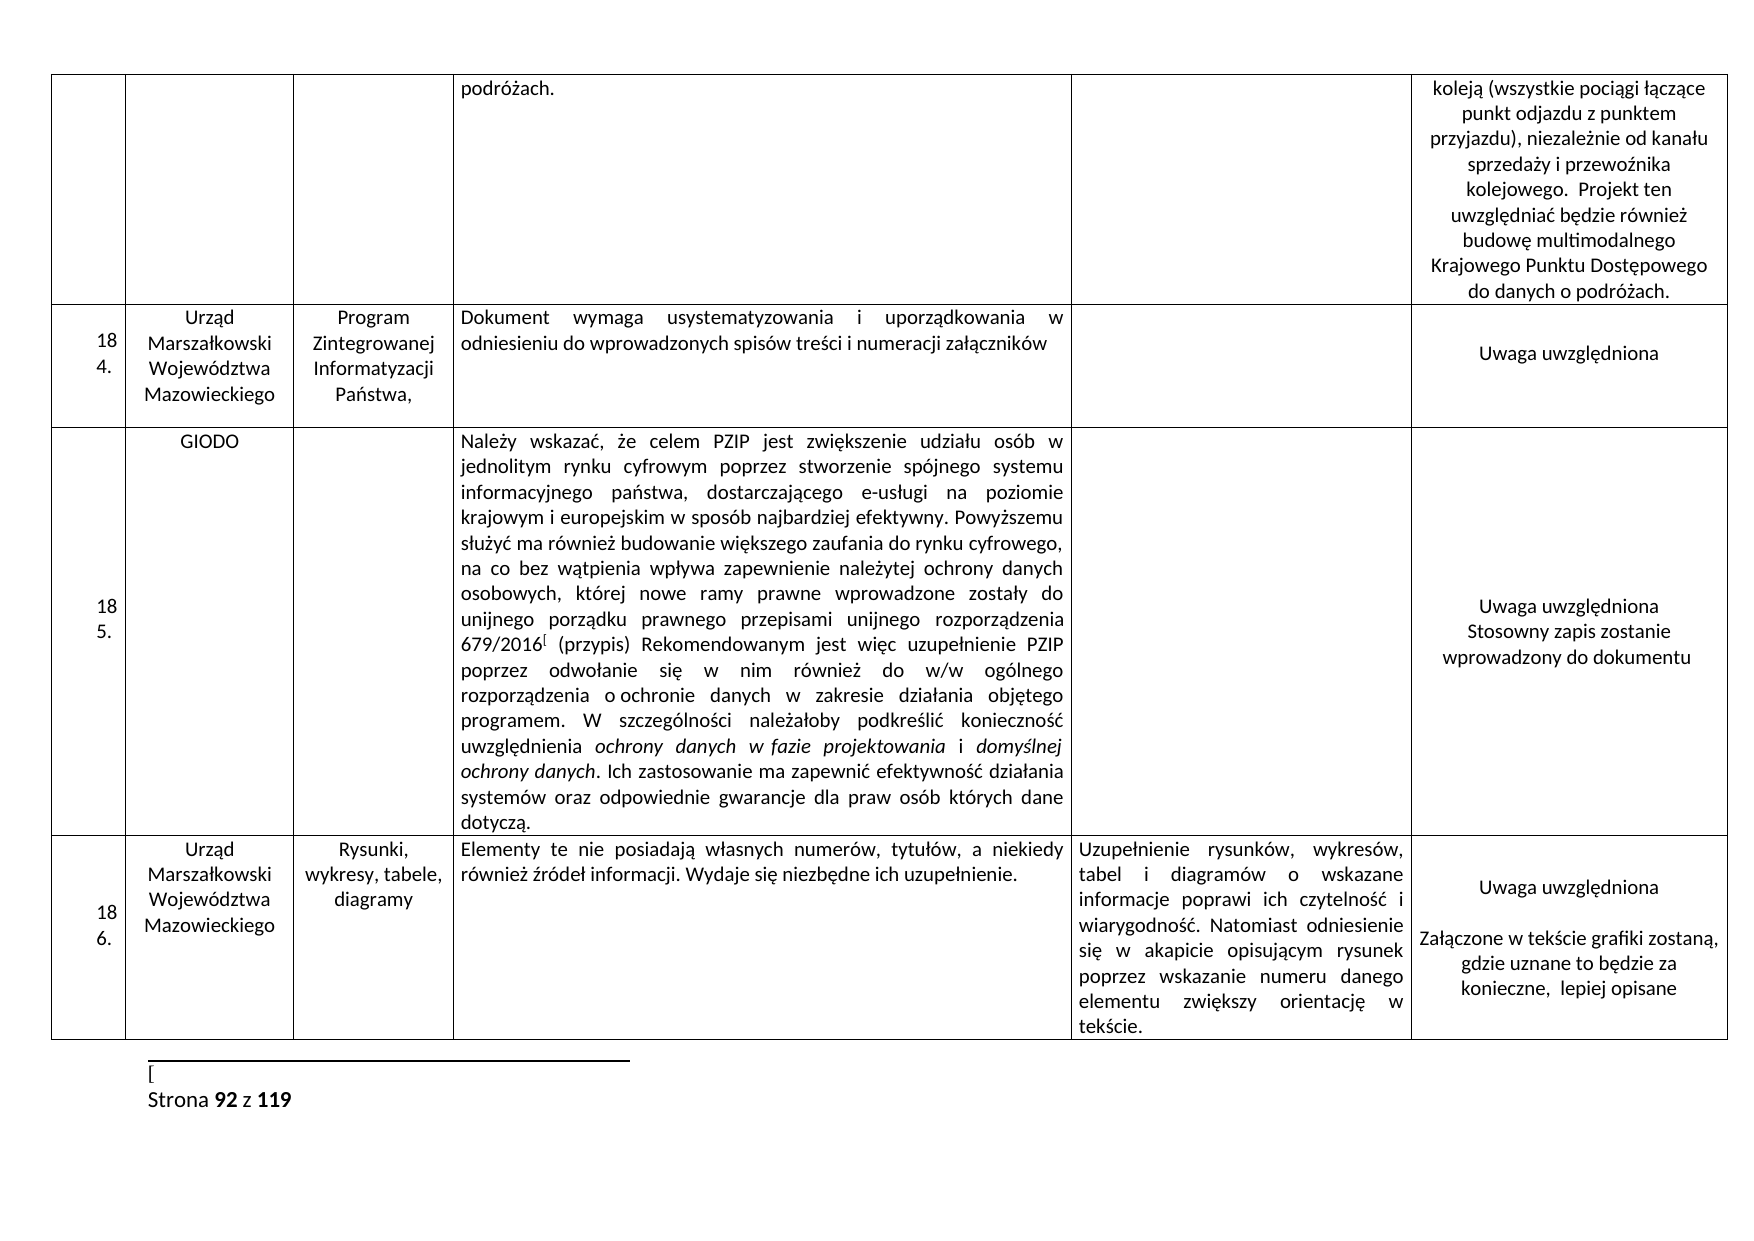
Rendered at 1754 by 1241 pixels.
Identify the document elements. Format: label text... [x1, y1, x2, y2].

table_cell [126, 75, 293, 303]
table_cell Dokument wymaga usystematyzowania i uporządkowania w odniesieniu do wprowadzonych spisów treści i numeracji załączników [454, 305, 1071, 427]
table_cell Uwaga uwzględniona [1412, 305, 1727, 427]
table_cell Należy wskazać, że celem PZIP jest zwiększenie udziału osób w jednolitym rynku cyfrowym poprzez stworzenie spójnego systemu informacyjnego państwa, dostarczającego e-usługi na poziomie krajowym i europejskim w sposób najbardziej efektywny. Powyższemu służyć ma również budowanie większego zaufania do rynku cyfrowego, na co bez wątpienia wpływa zapewnienie należytej ochrony danych osobowych, której nowe ramy prawne wprowadzone zostały do unijnego porządku prawnego przepisami unijnego rozporządzenia 679/2016 (przypis) Rekomendowanym jest więc uzupełnienie PZIP poprzez odwołanie się w nim również do w/w ogólnego rozporządzenia o ochronie danych w zakresie działania objętego programem. W szczególności należałoby podkreślić konieczność uwzględnienia ochrony danych w fazie projektowania i domyślnej ochrony danych. Ich zastosowanie ma zapewnić efektywność działania systemów oraz odpowiednie gwarancje dla praw osób których dane dotyczą. [454, 428, 1071, 835]
table_cell [52, 305, 125, 427]
table_cell Urząd Marszałkowski Województwa Mazowieckiego [126, 305, 293, 427]
table_cell koleją (wszystkie pociągi łączące punkt odjazdu z punktem przyjazdu), niezależnie od kanału sprzedaży i przewoźnika kolejowego. Projekt ten uwzględniać będzie również budowę multimodalnego Krajowego Punktu Dostępowego do danych o podróżach. [1412, 75, 1727, 303]
table_cell [294, 428, 453, 835]
table_cell Urząd Marszałkowski Województwa Mazowieckiego [126, 836, 293, 1039]
table_cell Uzupełnienie rysunków, wykresów, tabel i diagramów o wskazane informacje poprawi ich czytelność i wiarygodność. Natomiast odniesienie się w akapicie opisującym rysunek poprzez wskazanie numeru danego elementu zwiększy orientację w tekście. [1072, 836, 1411, 1039]
table_cell [1072, 75, 1411, 303]
table_cell Elementy te nie posiadają własnych numerów, tytułów, a niekiedy również źródeł informacji. Wydaje się niezbędne ich uzupełnienie. [454, 836, 1071, 1039]
table_cell [52, 75, 125, 303]
table_cell Program Zintegrowanej Informatyzacji Państwa, [294, 305, 453, 427]
table_cell [52, 836, 125, 1039]
table_cell [1072, 305, 1411, 427]
table_cell Uwaga uwzględniona Stosowny zapis zostanie wprowadzony do dokumentu [1412, 428, 1727, 835]
table_cell Rysunki, wykresy, tabele, diagramy [294, 836, 453, 1039]
table_cell [294, 75, 453, 303]
table_cell GIODO [126, 428, 293, 835]
table_cell Uwaga uwzględniona Załączone w tekście grafiki zostaną, gdzie uznane to będzie za konieczne, lepiej opisane [1412, 836, 1727, 1039]
table_cell [1072, 428, 1411, 835]
table_cell podróżach. [454, 75, 1071, 303]
table_cell [52, 428, 125, 835]
